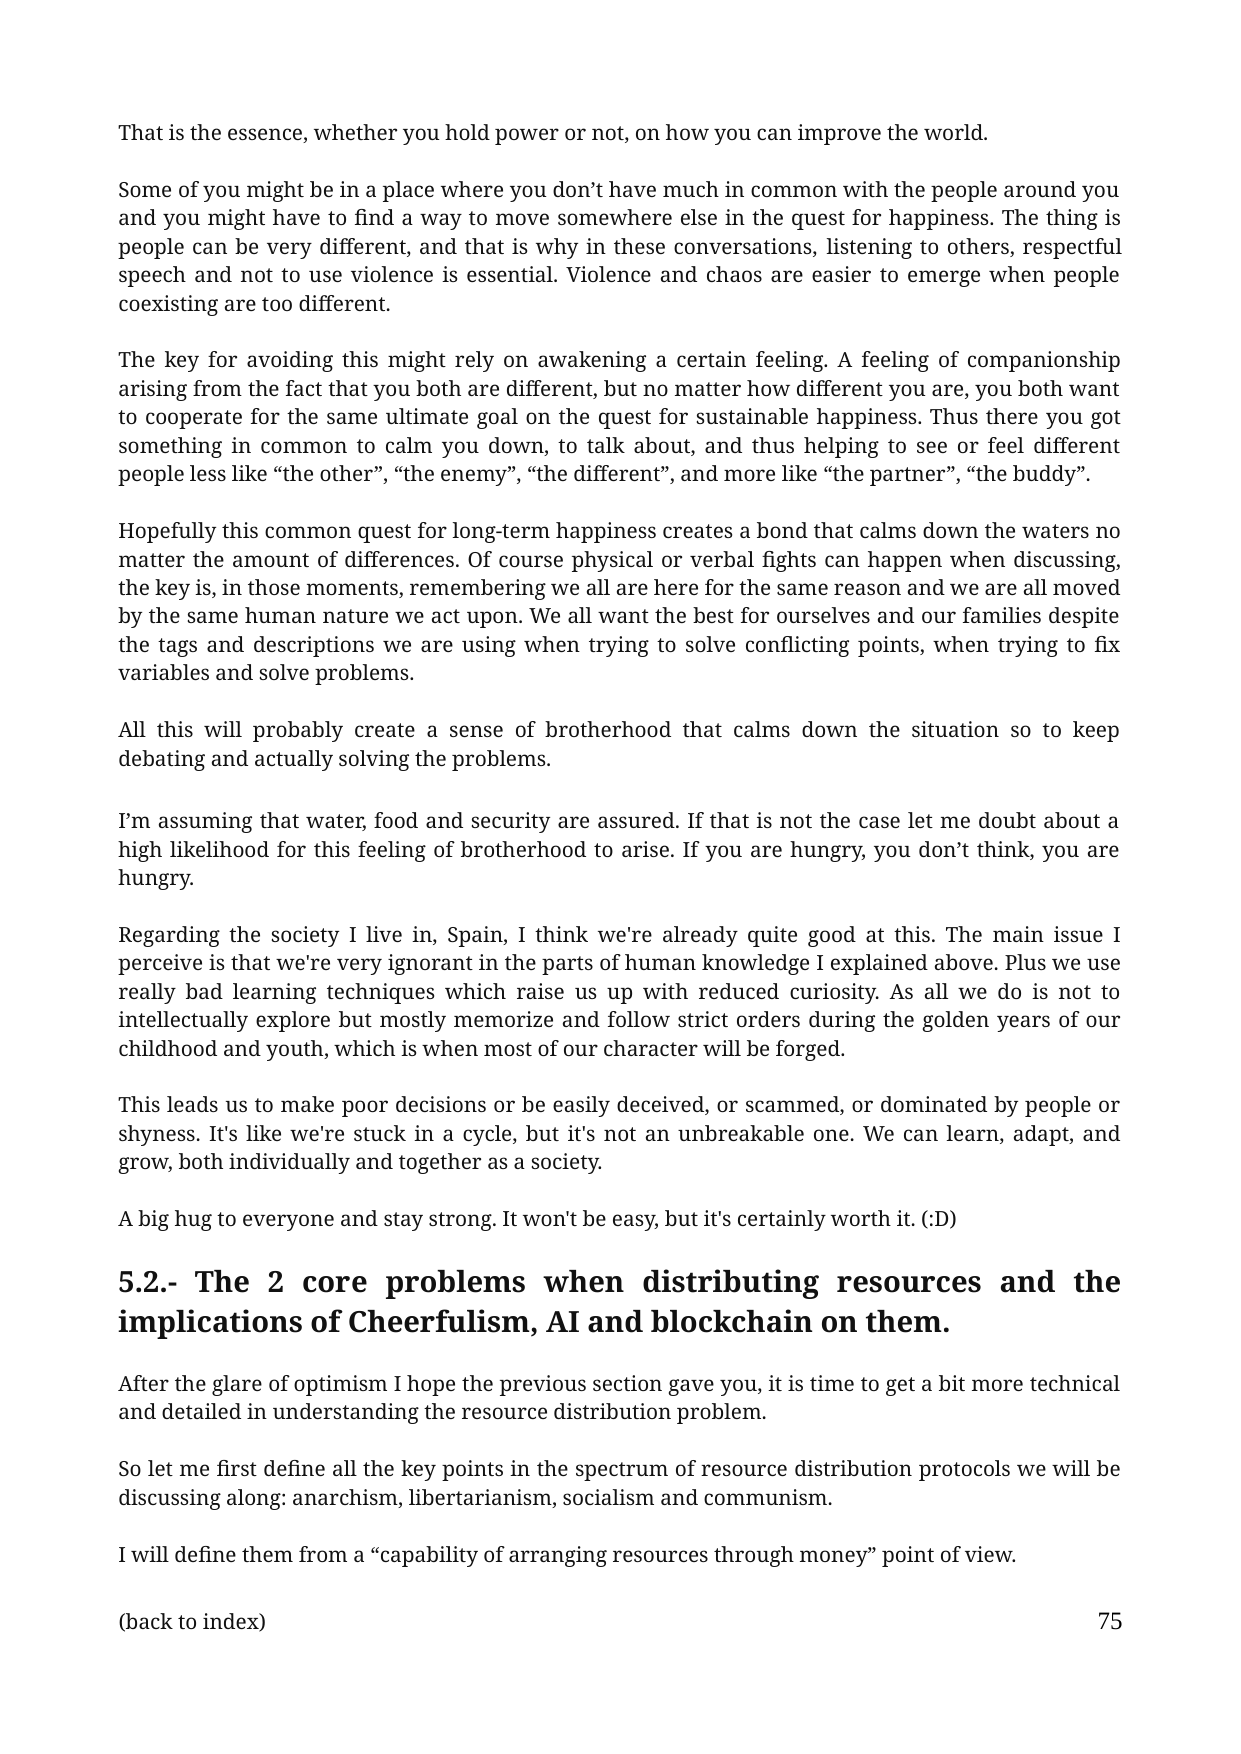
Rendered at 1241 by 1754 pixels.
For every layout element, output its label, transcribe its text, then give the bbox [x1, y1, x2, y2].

text Regarding the society I live in, Spain, I think we're already quite good at this. The main issue I perceive is that we're very ignorant in the parts of human knowledge I explained above. Plus we use really bad learning techniques which raise us up with reduced curiosity. As all we do is not to intellectually explore but mostly memorize and follow strict orders during the golden years of our childhood and youth, which is when most of our character will be forged. [118, 920, 1122, 1062]
text So let me first define all the key points in the spectrum of resource distribution protocols we will be discussing along: anarchism, libertarianism, socialism and communism. [118, 1454, 1122, 1511]
text Some of you might be in a place where you don’t have much in common with the people around you and you might have to find a way to move somewhere else in the quest for happiness. The thing is people can be very different, and that is why in these conversations, listening to others, respectful speech and not to use violence is essential. Violence and chaos are easier to emerge when people coexisting are too different. [118, 175, 1122, 317]
text All this will probably create a sense of brotherhood that calms down the situation so to keep debating and actually solving the problems. [118, 715, 1122, 772]
text After the glare of optimism I hope the previous section gave you, it is time to get a bit more technical and detailed in understanding the resource distribution problem. [118, 1369, 1122, 1426]
text This leads us to make poor decisions or be easily deceived, or scammed, or dominated by people or shyness. It's like we're stuck in a cycle, but it's not an unbreakable one. We can learn, adapt, and grow, both individually and together as a society. [118, 1091, 1122, 1176]
text That is the essence, whether you hold power or not, on how you can improve the world. [118, 118, 1122, 147]
text A big hug to everyone and stay strong. It won't be easy, but it's certainly worth it. (:D) [118, 1204, 1122, 1233]
text I’m assuming that water, food and security are assured. If that is not the case let me doubt about a high likelihood for this feeling of brotherhood to arise. If you are hungry, you don’t think, you are hungry. [118, 806, 1122, 892]
text Hopefully this common quest for long-term happiness creates a bond that calms down the waters no matter the amount of differences. Of course physical or verbal fights can happen when discussing, the key is, in those moments, remembering we all are here for the same reason and we are all moved by the same human nature we act upon. We all want the best for ourselves and our families despite the tags and descriptions we are using when trying to solve conflicting points, when trying to fix variables and solve problems. [118, 516, 1122, 687]
text 5.2.- The 2 core problems when distributing resources and the implications of Cheerfulism, AI and blockchain on them. [118, 1261, 1122, 1341]
text I will define them from a “capability of arranging resources through money” point of view. [118, 1540, 1122, 1568]
text The key for avoiding this might rely on awakening a certain feeling. A feeling of companionship arising from the fact that you both are different, but no matter how different you are, you both want to cooperate for the same ultimate goal on the quest for sustainable happiness. Thus there you got something in common to calm you down, to talk about, and thus helping to see or feel different people less like “the other”, “the enemy”, “the different”, and more like “the partner”, “the buddy”. [118, 346, 1122, 488]
